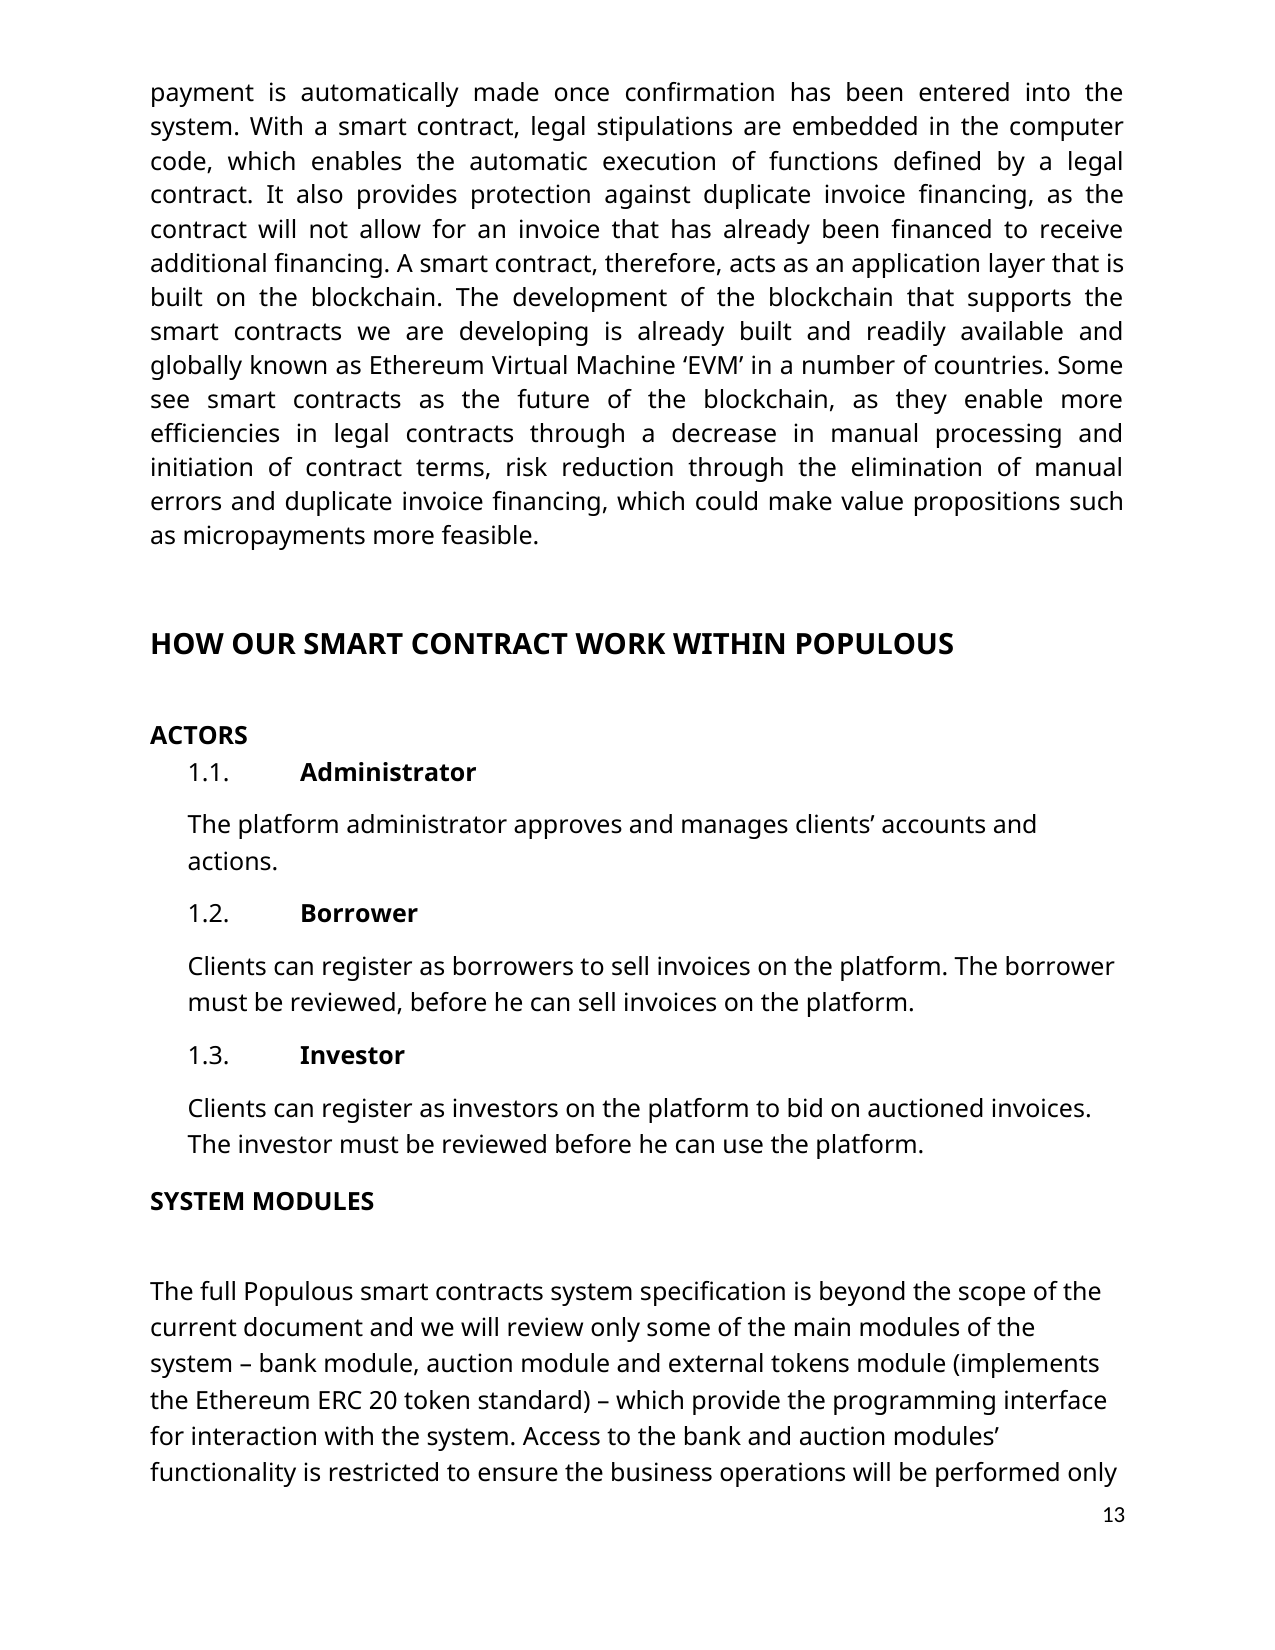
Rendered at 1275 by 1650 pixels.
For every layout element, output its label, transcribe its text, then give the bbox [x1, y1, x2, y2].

text payment is automatically made once confirmation has been entered into the system. With a smart contract, legal stipulations are embedded in the computer code, which enables the automatic execution of functions defined by a legal contract. It also provides protection against duplicate invoice financing, as the contract will not allow for an invoice that has already been financed to receive additional financing. A smart contract, therefore, acts as an application layer that is built on the blockchain. The development of the blockchain that supports the smart contracts we are developing is already built and readily available and globally known as Ethereum Virtual Machine ‘EVM’ in a number of countries. Some see smart contracts as the future of the blockchain, as they enable more efficiencies in legal contracts through a decrease in manual processing and initiation of contract terms, risk reduction through the elimination of manual errors and duplicate invoice financing, which could make value propositions such as micropayments more feasible. [150, 75, 1125, 552]
subtitle HOW OUR SMART CONTRACT WORK WITHIN POPULOUS [150, 623, 1125, 663]
text The platform administrator approves and manages clients’ accounts and actions. [187, 807, 1125, 877]
list Borrower [187, 896, 1125, 930]
text Clients can register as investors on the platform to bid on auctioned invoices. The investor must be reviewed before he can use the platform. [187, 1090, 1125, 1161]
subtitle ACTORS [150, 718, 1125, 752]
subtitle SYSTEM MODULES [150, 1184, 1125, 1218]
list Investor [187, 1038, 1125, 1072]
text The full Populous smart contracts system specification is beyond the scope of the current document and we will review only some of the main modules of the system – bank module, auction module and external tokens module (implements the Ethereum ERC 20 token standard) – which provide the programming interface for interaction with the system. Access to the bank and auction modules’ functionality is restricted to ensure the business operations will be performed only [150, 1273, 1125, 1489]
text Clients can register as borrowers to sell invoices on the platform. The borrower must be reviewed, before he can sell invoices on the platform. [187, 948, 1125, 1019]
list Administrator [187, 754, 1125, 788]
